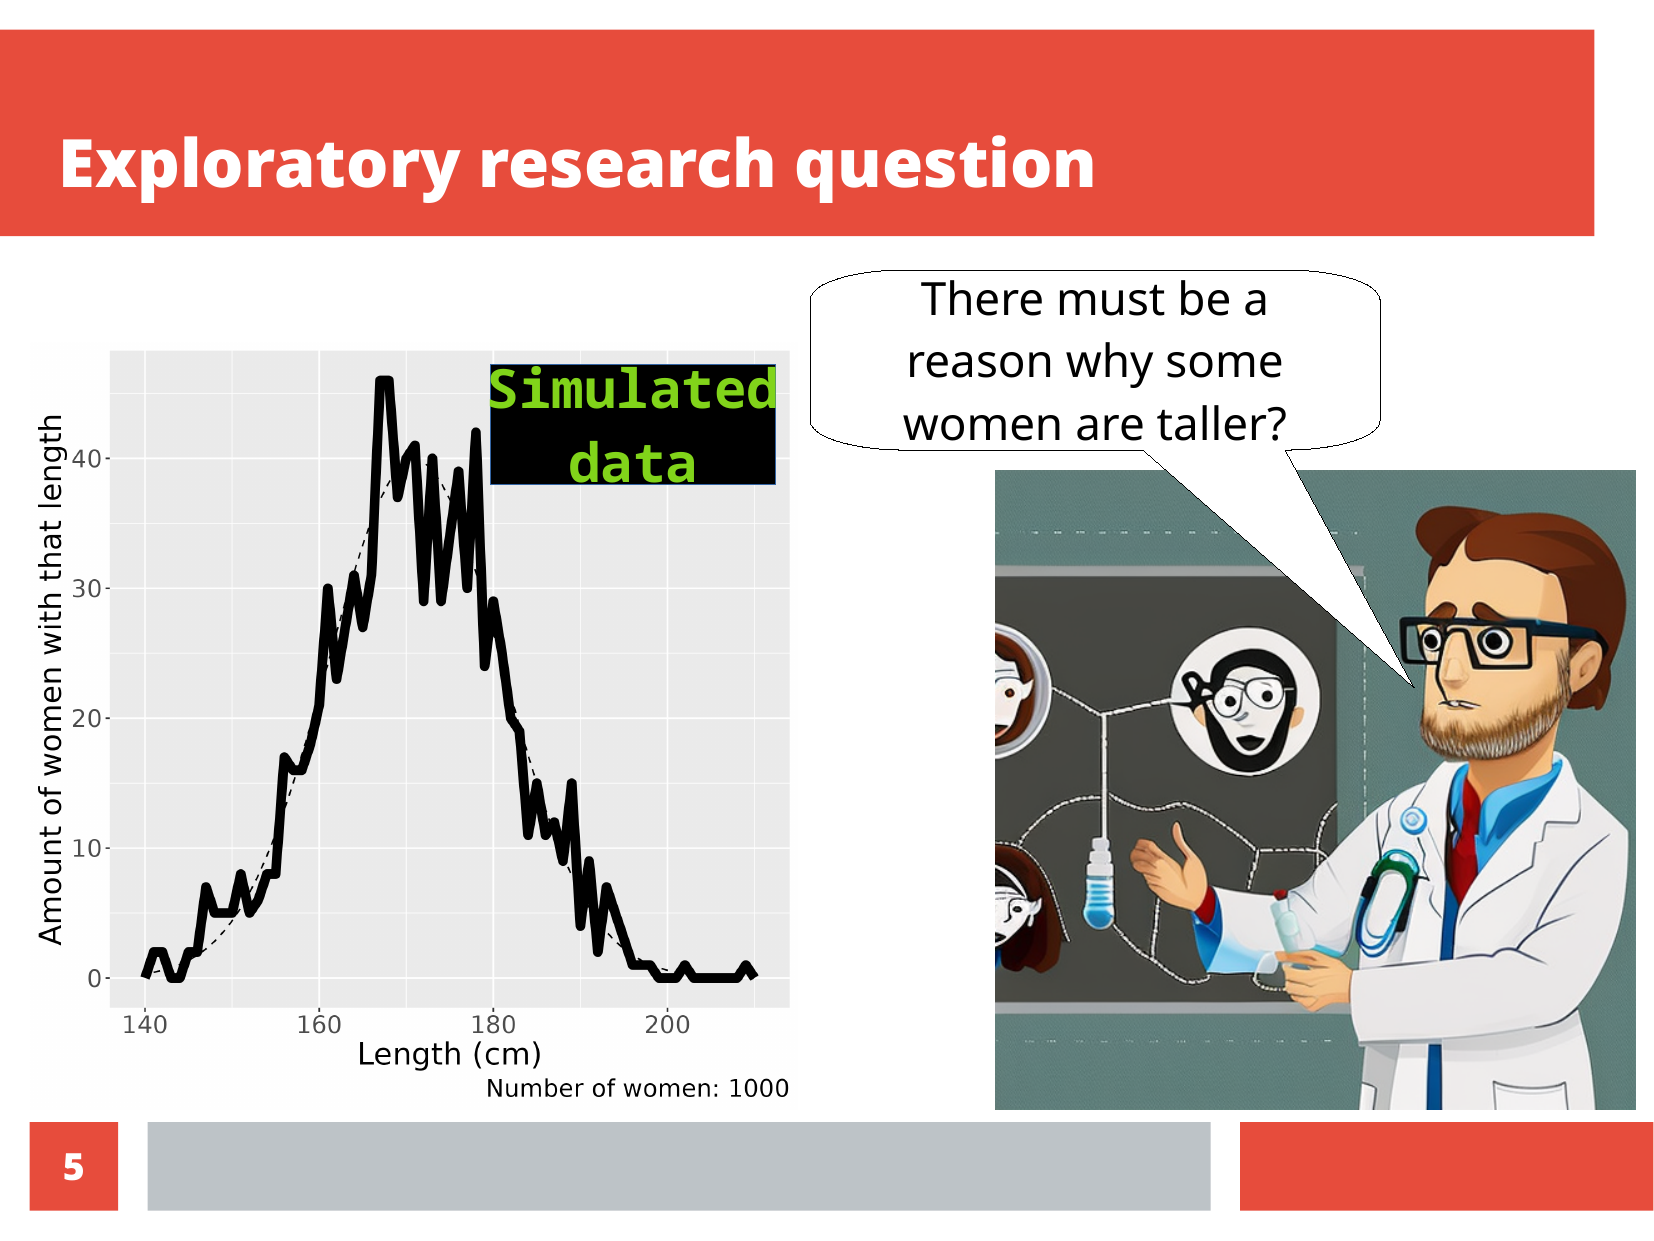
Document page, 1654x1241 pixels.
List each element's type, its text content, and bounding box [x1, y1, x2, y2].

picture [30, 342, 798, 1111]
text_box Simulated data [490, 364, 776, 485]
picture [995, 470, 1636, 1111]
title Exploratory research question [59, 59, 1595, 207]
text_box There must be a reason why some women are taller? [810, 270, 1415, 688]
